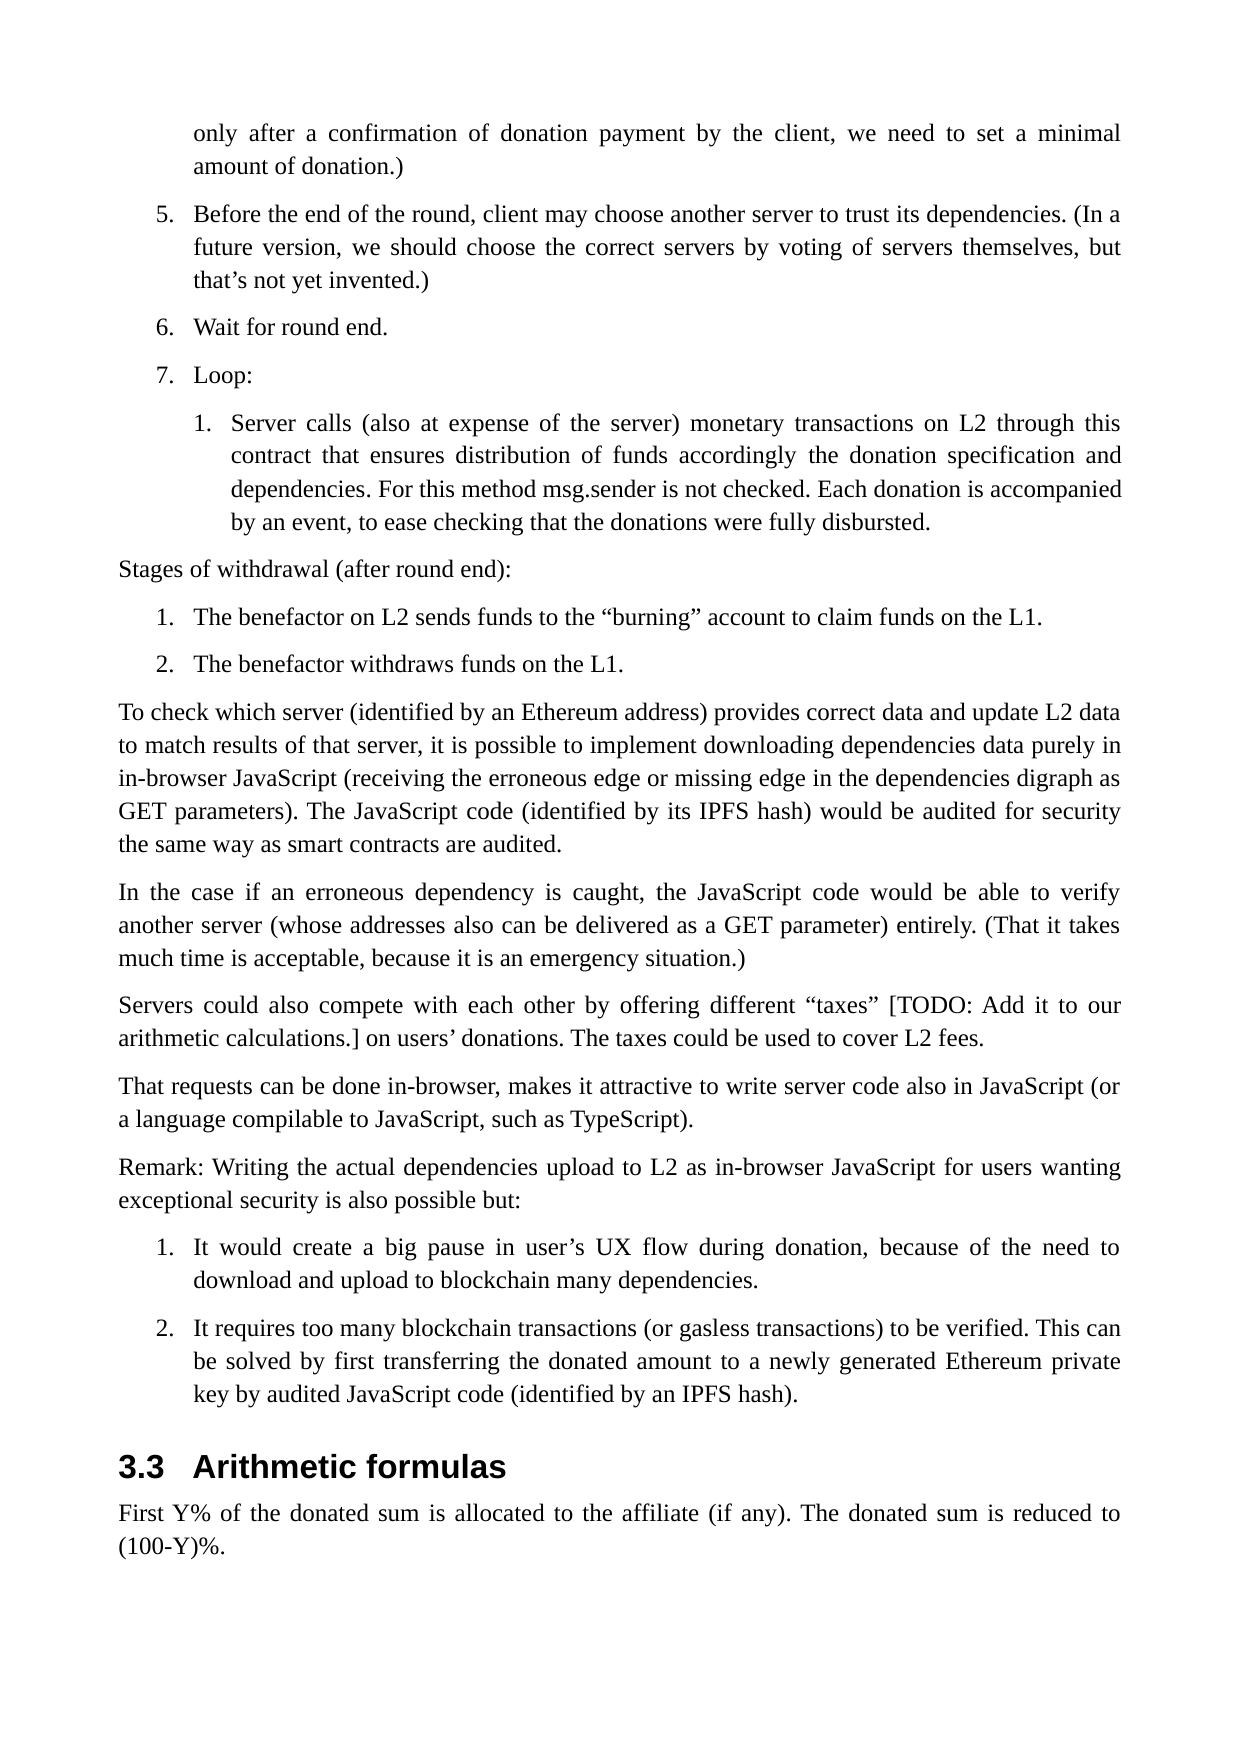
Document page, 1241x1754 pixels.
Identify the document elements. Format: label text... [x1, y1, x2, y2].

text Remark: Writing the actual dependencies upload to L2 as in-browser JavaScript for users wanting exceptional security is also possible but: [118, 1152, 1122, 1213]
list Wait for round end. [156, 312, 1122, 341]
text Servers could also compete with each other by offering different “taxes” [TODO: Add it to our arithmetic calculations.] on users’ donations. The taxes could be used to cover L2 fees. [118, 990, 1122, 1052]
text Stages of withdrawal (after round end): [118, 554, 1122, 583]
list The benefactor on L2 sends funds to the “burning” account to claim funds on the L1. [156, 602, 1122, 631]
list Loop: [156, 360, 1122, 389]
text That requests can be done in-browser, makes it attractive to write server code also in JavaScript (or a language compilable to JavaScript, such as TypeScript). [118, 1071, 1122, 1133]
list Before the end of the round, client may choose another server to trust its dependencies. (In a future version, we should choose the correct servers by voting of servers themselves, but that’s not yet invented.) [156, 199, 1122, 293]
text In the case if an erroneous dependency is caught, the JavaScript code would be able to verify another server (whose addresses also can be delivered as a GET parameter) entirely. (That it takes much time is acceptable, because it is an emergency situation.) [118, 877, 1122, 972]
subtitle Arithmetic formulas [118, 1447, 1122, 1486]
list only after a confirmation of donation payment by the client, we need to set a minimal amount of donation.) [156, 118, 1122, 180]
list It requires too many blockchain transactions (or gasless transactions) to be verified. This can be solved by first transferring the donated amount to a newly generated Ethereum private key by audited JavaScript code (identified by an IPFS hash). [156, 1313, 1122, 1408]
text To check which server (identified by an Ethereum address) provides correct data and update L2 data to match results of that server, it is possible to implement downloading dependencies data purely in in-browser JavaScript (receiving the erroneous edge or missing edge in the dependencies digraph as GET parameters). The JavaScript code (identified by its IPFS hash) would be audited for security the same way as smart contracts are audited. [118, 697, 1122, 858]
list It would create a big pause in user’s UX flow during donation, because of the need to download and upload to blockchain many dependencies. [156, 1232, 1122, 1294]
list Server calls (also at expense of the server) monetary transactions on L2 through this contract that ensures distribution of funds accordingly the donation specification and dependencies. For this method msg.sender is not checked. Each donation is accompanied by an event, to ease checking that the donations were fully disbursted. [193, 408, 1122, 535]
text First Y% of the donated sum is allocated to the affiliate (if any). The donated sum is reduced to (100-Y)%. [118, 1498, 1122, 1560]
list The benefactor withdraws funds on the L1. [156, 649, 1122, 678]
